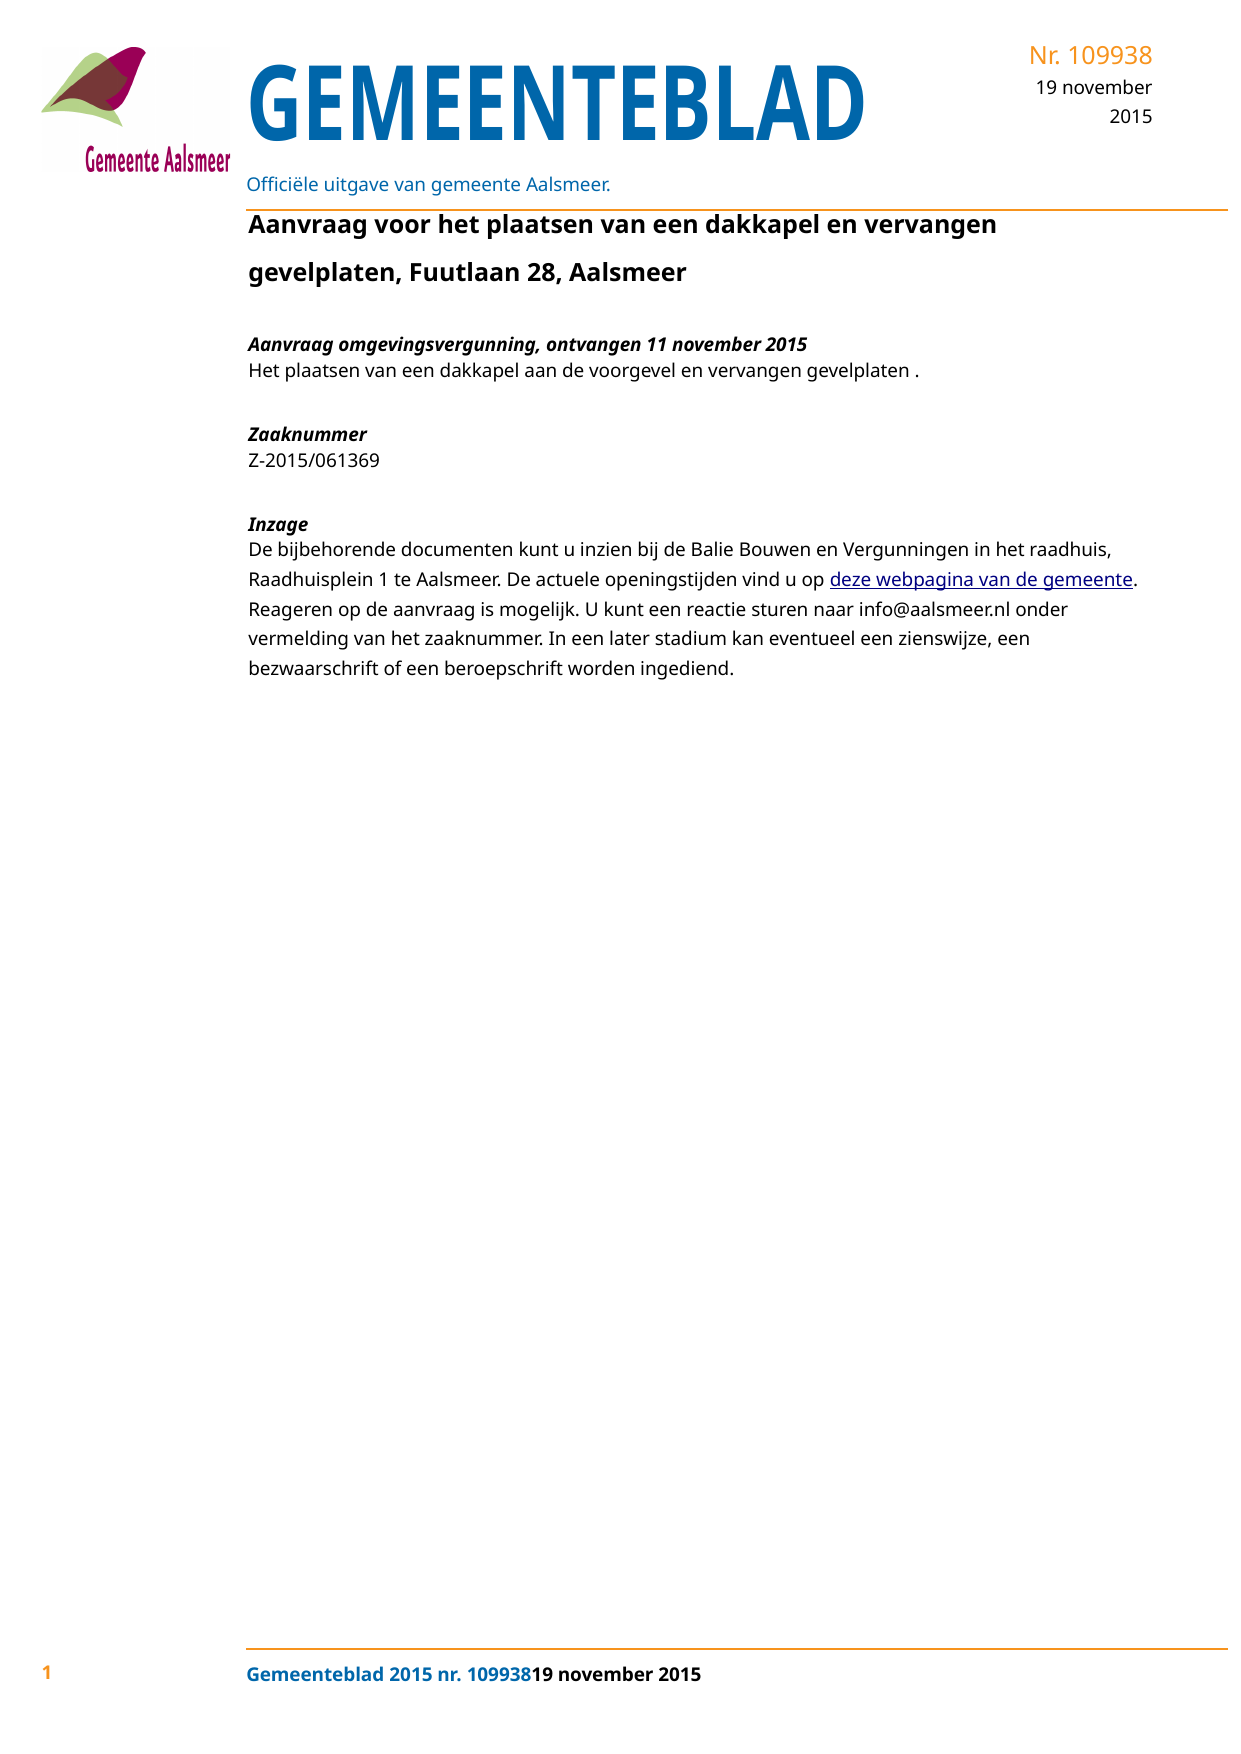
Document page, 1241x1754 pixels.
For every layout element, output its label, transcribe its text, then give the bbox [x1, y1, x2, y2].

text Aanvraag omgevingsvergunning, ontvangen 11 november 2015 [248, 331, 1152, 357]
text Inzage [248, 511, 1152, 537]
text ​ [248, 705, 1152, 731]
text Aanvraag voor het plaatsen van een dakkapel en vervangen gevelplaten, Fuutlaan 28, Aalsmeer [248, 211, 1152, 288]
text Z-2015/061369 [248, 447, 1152, 473]
picture [41, 47, 231, 172]
text Het plaatsen van een dakkapel aan de voorgevel en vervangen gevelplaten . [248, 357, 1152, 383]
text De bijbehorende documenten kunt u inzien bij de Balie Bouwen en Vergunningen in het raadhuis, Raadhuisplein 1 te Aalsmeer. De actuele openingstijden vind u op deze webpagina van de gemeente. Reageren op de aanvraag is mogelijk. U kunt een reactie sturen naar info@aalsmeer.nl onder vermelding van het zaaknummer. In een later stadium kan eventueel een zienswijze, een bezwaarschrift of een beroepschrift worden ingediend. [248, 537, 1152, 681]
text Zaaknummer [248, 421, 1152, 447]
